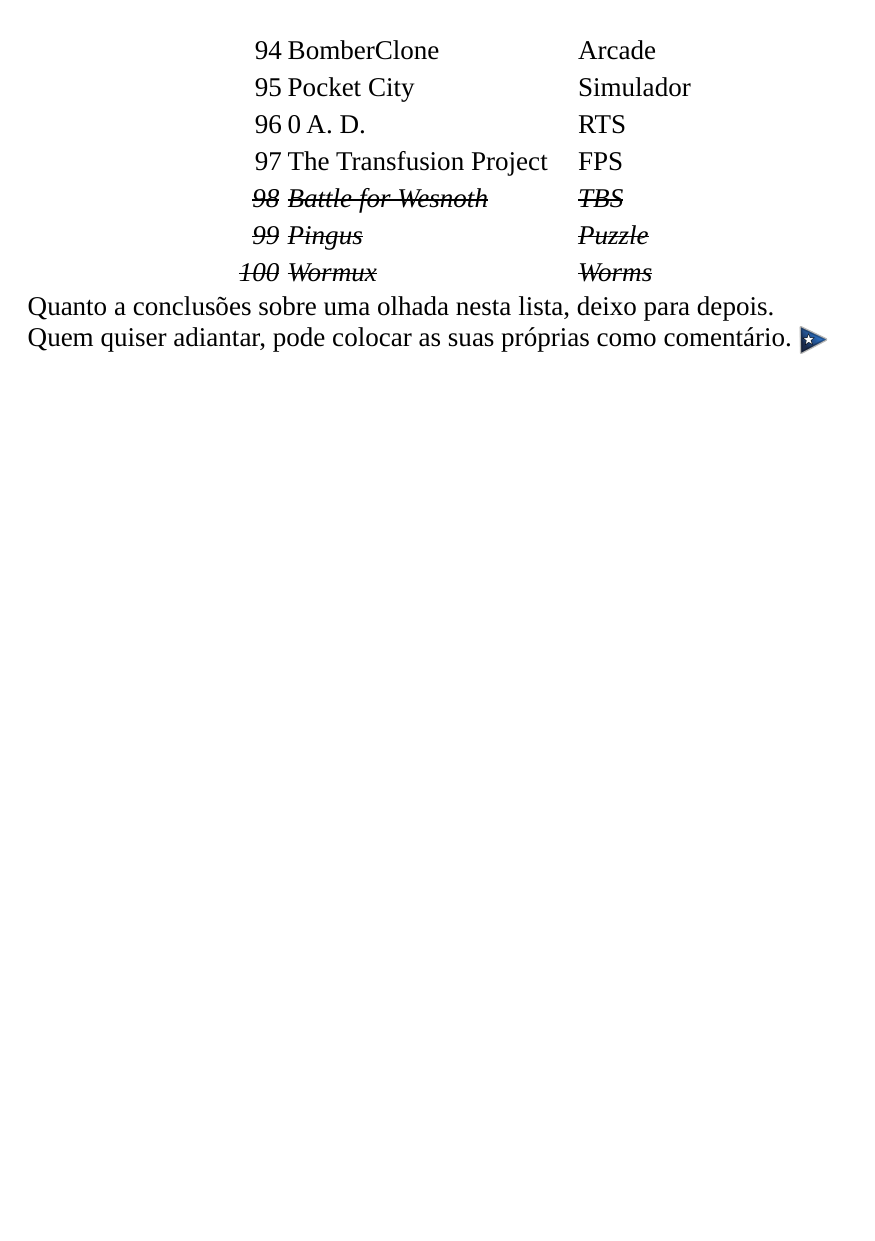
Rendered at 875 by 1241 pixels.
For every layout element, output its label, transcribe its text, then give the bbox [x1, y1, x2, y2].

table_cell Pingus [285, 216, 575, 253]
table_cell 99 [28, 216, 284, 253]
table_cell 94 [28, 31, 284, 68]
picture [799, 326, 828, 354]
table_cell RTS [575, 105, 832, 142]
table_cell Puzzle [575, 216, 832, 253]
table_cell Arcade [575, 31, 832, 68]
table_cell Wormux [285, 253, 575, 290]
table_cell 100 [28, 253, 284, 290]
table_cell The Transfusion Project [285, 142, 575, 179]
table_cell TBS [575, 179, 832, 216]
text Quanto a conclusões sobre uma olhada nesta lista, deixo para depois. Quem quiser adiantar, pode colocar as suas próprias como comentário. [27, 290, 832, 353]
table_cell Battle for Wesnoth [285, 179, 575, 216]
table_cell 97 [28, 142, 284, 179]
table_cell FPS [575, 142, 832, 179]
table_cell 0 A. D. [285, 105, 575, 142]
table_cell BomberClone [285, 31, 575, 68]
table_cell Simulador [575, 68, 832, 105]
table_cell Worms [575, 253, 832, 290]
table_cell Pocket City [285, 68, 575, 105]
table_cell 95 [28, 68, 284, 105]
table_cell 98 [28, 179, 284, 216]
table_cell 96 [28, 105, 284, 142]
